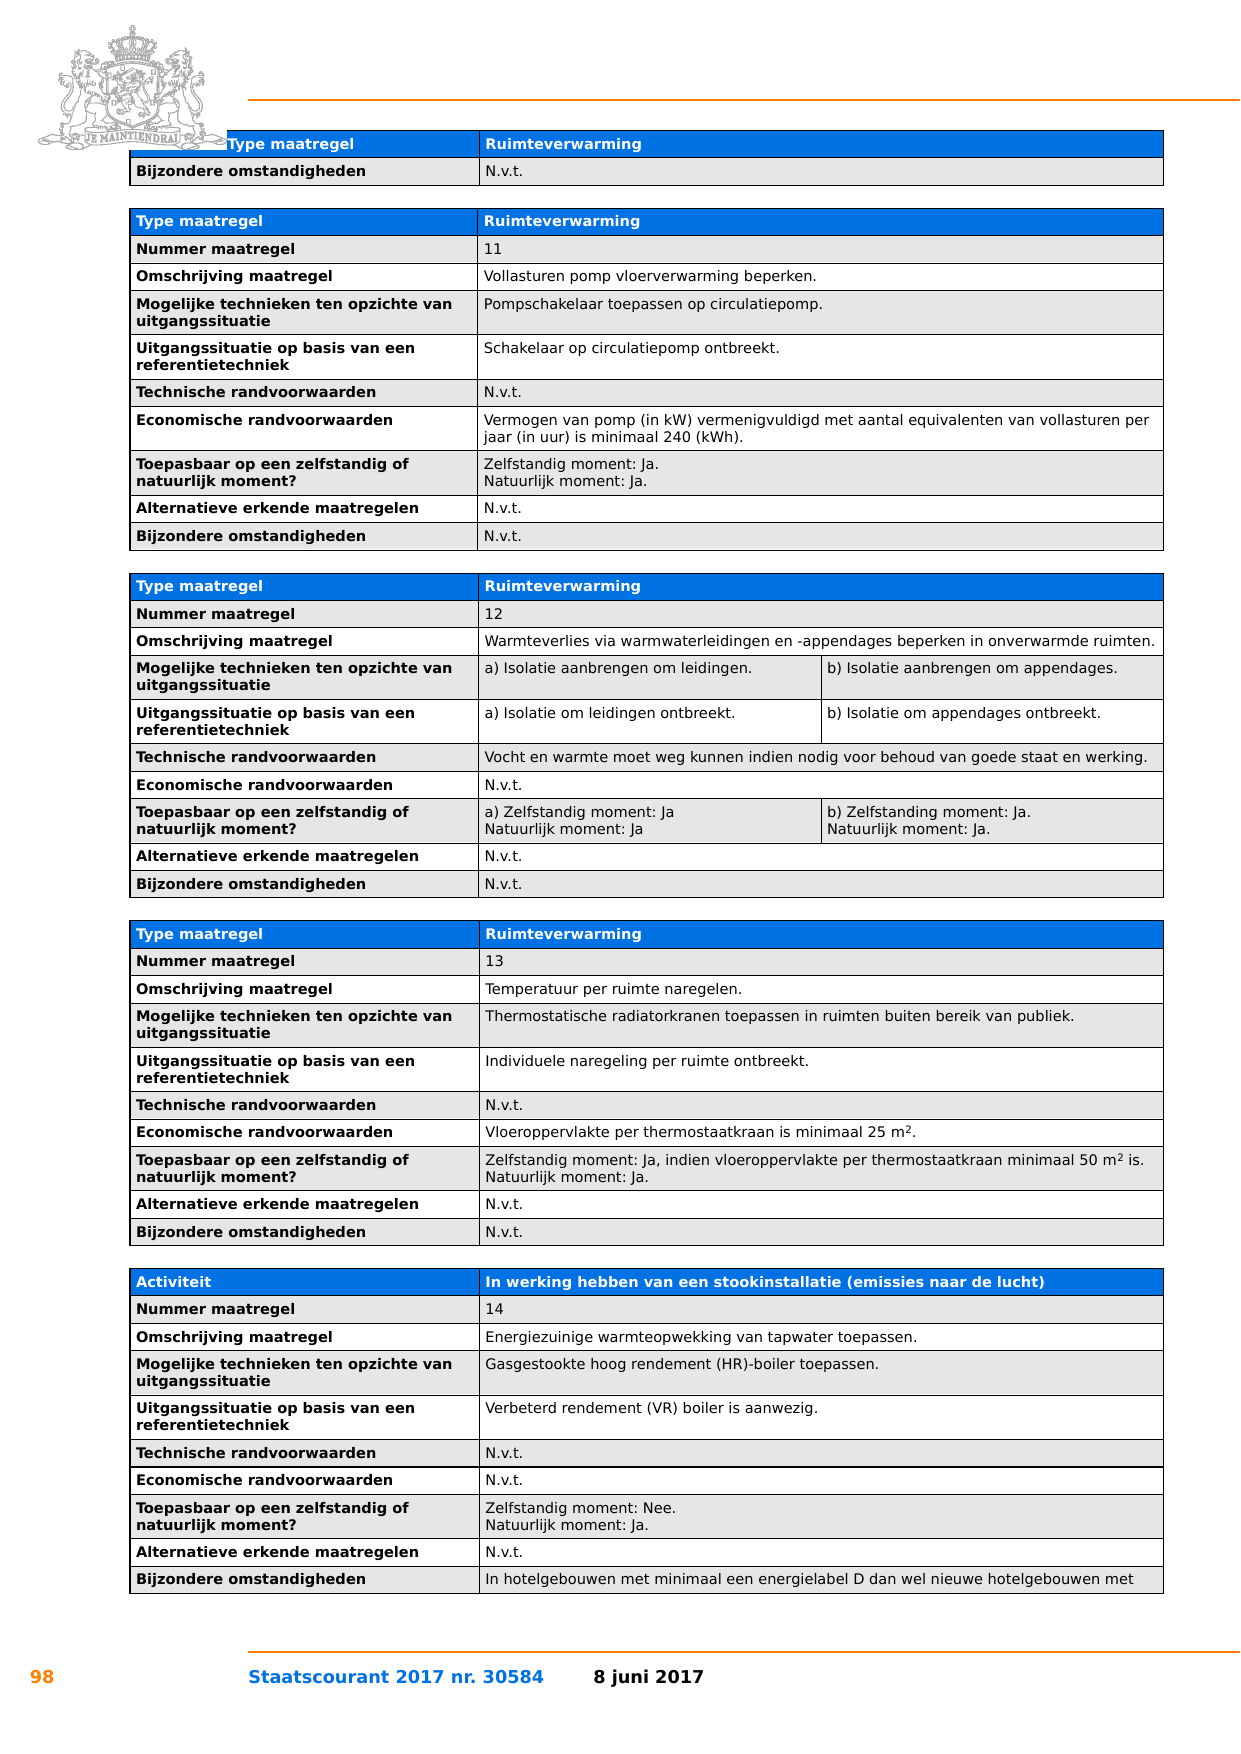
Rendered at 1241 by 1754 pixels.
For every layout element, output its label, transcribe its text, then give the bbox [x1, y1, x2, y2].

table_cell N.v.t. [480, 1191, 1163, 1218]
table_header Ruimteverwarming [480, 131, 1163, 157]
table_cell Toepasbaar op een zelfstandig of natuurlijk moment? [131, 799, 478, 842]
table_header Ruimteverwarming [478, 209, 1163, 235]
table_cell a) Zelfstandig moment: Ja Natuurlijk moment: Ja [479, 799, 821, 842]
table_cell N.v.t. [479, 871, 1163, 897]
table_cell N.v.t. [478, 523, 1163, 549]
table_cell Alternatieve erkende maatregelen [131, 844, 478, 870]
table_cell Thermostatische radiatorkranen toepassen in ruimten buiten bereik van publiek. [480, 1004, 1163, 1047]
table_header In werking hebben van een stookinstallatie (emissies naar de lucht) [480, 1269, 1163, 1295]
table_cell Economische randvoorwaarden [131, 407, 477, 450]
table_cell N.v.t. [480, 1539, 1163, 1566]
table_cell Temperatuur per ruimte naregelen. [480, 976, 1163, 1002]
table_cell Technische randvoorwaarden [131, 1440, 479, 1466]
picture [38, 25, 227, 150]
table_cell Bijzondere omstandigheden [131, 1567, 479, 1593]
table_cell 12 [479, 601, 1163, 627]
table_cell Zelfstandig moment: Ja, indien vloeroppervlakte per thermostaatkraan minimaal 50 m2 is. Natuurlijk moment: Ja. [480, 1147, 1163, 1190]
table_cell Individuele naregeling per ruimte ontbreekt. [480, 1048, 1163, 1091]
table_cell Uitgangssituatie op basis van een referentietechniek [131, 1396, 479, 1439]
table_cell Toepasbaar op een zelfstandig of natuurlijk moment? [131, 1147, 479, 1190]
table_cell Schakelaar op circulatiepomp ontbreekt. [478, 335, 1163, 378]
table_cell b) Isolatie aanbrengen om appendages. [822, 656, 1163, 699]
table_cell Uitgangssituatie op basis van een referentietechniek [131, 1048, 479, 1091]
table_cell N.v.t. [479, 772, 1163, 798]
table_cell Bijzondere omstandigheden [131, 871, 478, 897]
table_cell Technische randvoorwaarden [131, 380, 477, 406]
table_cell N.v.t. [480, 1092, 1163, 1118]
table_cell Technische randvoorwaarden [131, 1092, 479, 1118]
table_cell N.v.t. [480, 1468, 1163, 1494]
table_cell N.v.t. [479, 844, 1163, 870]
table_header Activiteit [131, 1269, 479, 1295]
table_header Ruimteverwarming [480, 921, 1163, 948]
table_cell Uitgangssituatie op basis van een referentietechniek [131, 700, 478, 743]
table_cell Vocht en warmte moet weg kunnen indien nodig voor behoud van goede staat en werking. [479, 744, 1163, 771]
table_cell Omschrijving maatregel [131, 264, 477, 290]
table_cell Mogelijke technieken ten opzichte van uitgangssituatie [131, 1004, 479, 1047]
table_cell a) Isolatie aanbrengen om leidingen. [479, 656, 821, 699]
table_cell 13 [480, 949, 1163, 975]
table_cell Omschrijving maatregel [131, 1324, 479, 1350]
table_cell N.v.t. [478, 380, 1163, 406]
table_cell Omschrijving maatregel [131, 976, 479, 1002]
table_cell Nummer maatregel [131, 601, 478, 627]
table_cell Vermogen van pomp (in kW) vermenigvuldigd met aantal equivalenten van vollasturen per jaar (in uur) is minimaal 240 (kWh). [478, 407, 1163, 450]
table_cell Alternatieve erkende maatregelen [131, 496, 477, 522]
table_cell N.v.t. [480, 1219, 1163, 1245]
table_cell b) Zelfstanding moment: Ja. Natuurlijk moment: Ja. [822, 799, 1163, 842]
table_cell Mogelijke technieken ten opzichte van uitgangssituatie [131, 291, 477, 334]
table_header Type maatregel [131, 131, 479, 157]
table_cell Alternatieve erkende maatregelen [131, 1191, 479, 1218]
table_cell Warmteverlies via warmwaterleidingen en -appendages beperken in onverwarmde ruimten. [479, 628, 1163, 654]
table_cell Mogelijke technieken ten opzichte van uitgangssituatie [131, 656, 478, 699]
table_cell 14 [480, 1296, 1163, 1323]
table_cell Bijzondere omstandigheden [131, 1219, 479, 1245]
table_cell Bijzondere omstandigheden [131, 523, 477, 549]
table_cell Economische randvoorwaarden [131, 1120, 479, 1146]
table_cell Nummer maatregel [131, 1296, 479, 1323]
table_cell Mogelijke technieken ten opzichte van uitgangssituatie [131, 1351, 479, 1394]
table_cell Vloeroppervlakte per thermostaatkraan is minimaal 25 m2. [480, 1120, 1163, 1146]
table_cell b) Isolatie om appendages ontbreekt. [822, 700, 1163, 743]
table_cell N.v.t. [480, 158, 1163, 185]
table_header Type maatregel [131, 209, 477, 235]
table_cell 11 [478, 236, 1163, 262]
table_cell Pompschakelaar toepassen op circulatiepomp. [478, 291, 1163, 334]
table_cell Gasgestookte hoog rendement (HR)-boiler toepassen. [480, 1351, 1163, 1394]
table_cell N.v.t. [480, 1440, 1163, 1466]
table_cell Economische randvoorwaarden [131, 1468, 479, 1494]
table_cell Zelfstandig moment: Ja. Natuurlijk moment: Ja. [478, 451, 1163, 495]
table_cell Bijzondere omstandigheden [131, 158, 479, 185]
table_header Type maatregel [131, 921, 479, 948]
table_cell Nummer maatregel [131, 236, 477, 262]
table_cell Nummer maatregel [131, 949, 479, 975]
table_cell Vollasturen pomp vloerverwarming beperken. [478, 264, 1163, 290]
table_cell N.v.t. [478, 496, 1163, 522]
table_cell Toepasbaar op een zelfstandig of natuurlijk moment? [131, 451, 477, 495]
table_cell Zelfstandig moment: Nee. Natuurlijk moment: Ja. [480, 1495, 1163, 1538]
table_header Ruimteverwarming [479, 574, 1163, 600]
table_cell Economische randvoorwaarden [131, 772, 478, 798]
table_header Type maatregel [131, 574, 478, 600]
table_cell Energiezuinige warmteopwekking van tapwater toepassen. [480, 1324, 1163, 1350]
table_cell Omschrijving maatregel [131, 628, 478, 654]
table_cell Technische randvoorwaarden [131, 744, 478, 771]
table_cell a) Isolatie om leidingen ontbreekt. [479, 700, 821, 743]
table_cell Uitgangssituatie op basis van een referentietechniek [131, 335, 477, 378]
table_cell Verbeterd rendement (VR) boiler is aanwezig. [480, 1396, 1163, 1439]
table_cell Alternatieve erkende maatregelen [131, 1539, 479, 1566]
table_cell In hotelgebouwen met minimaal een energielabel D dan wel nieuwe hotelgebouwen met [480, 1567, 1163, 1593]
table_cell Toepasbaar op een zelfstandig of natuurlijk moment? [131, 1495, 479, 1538]
